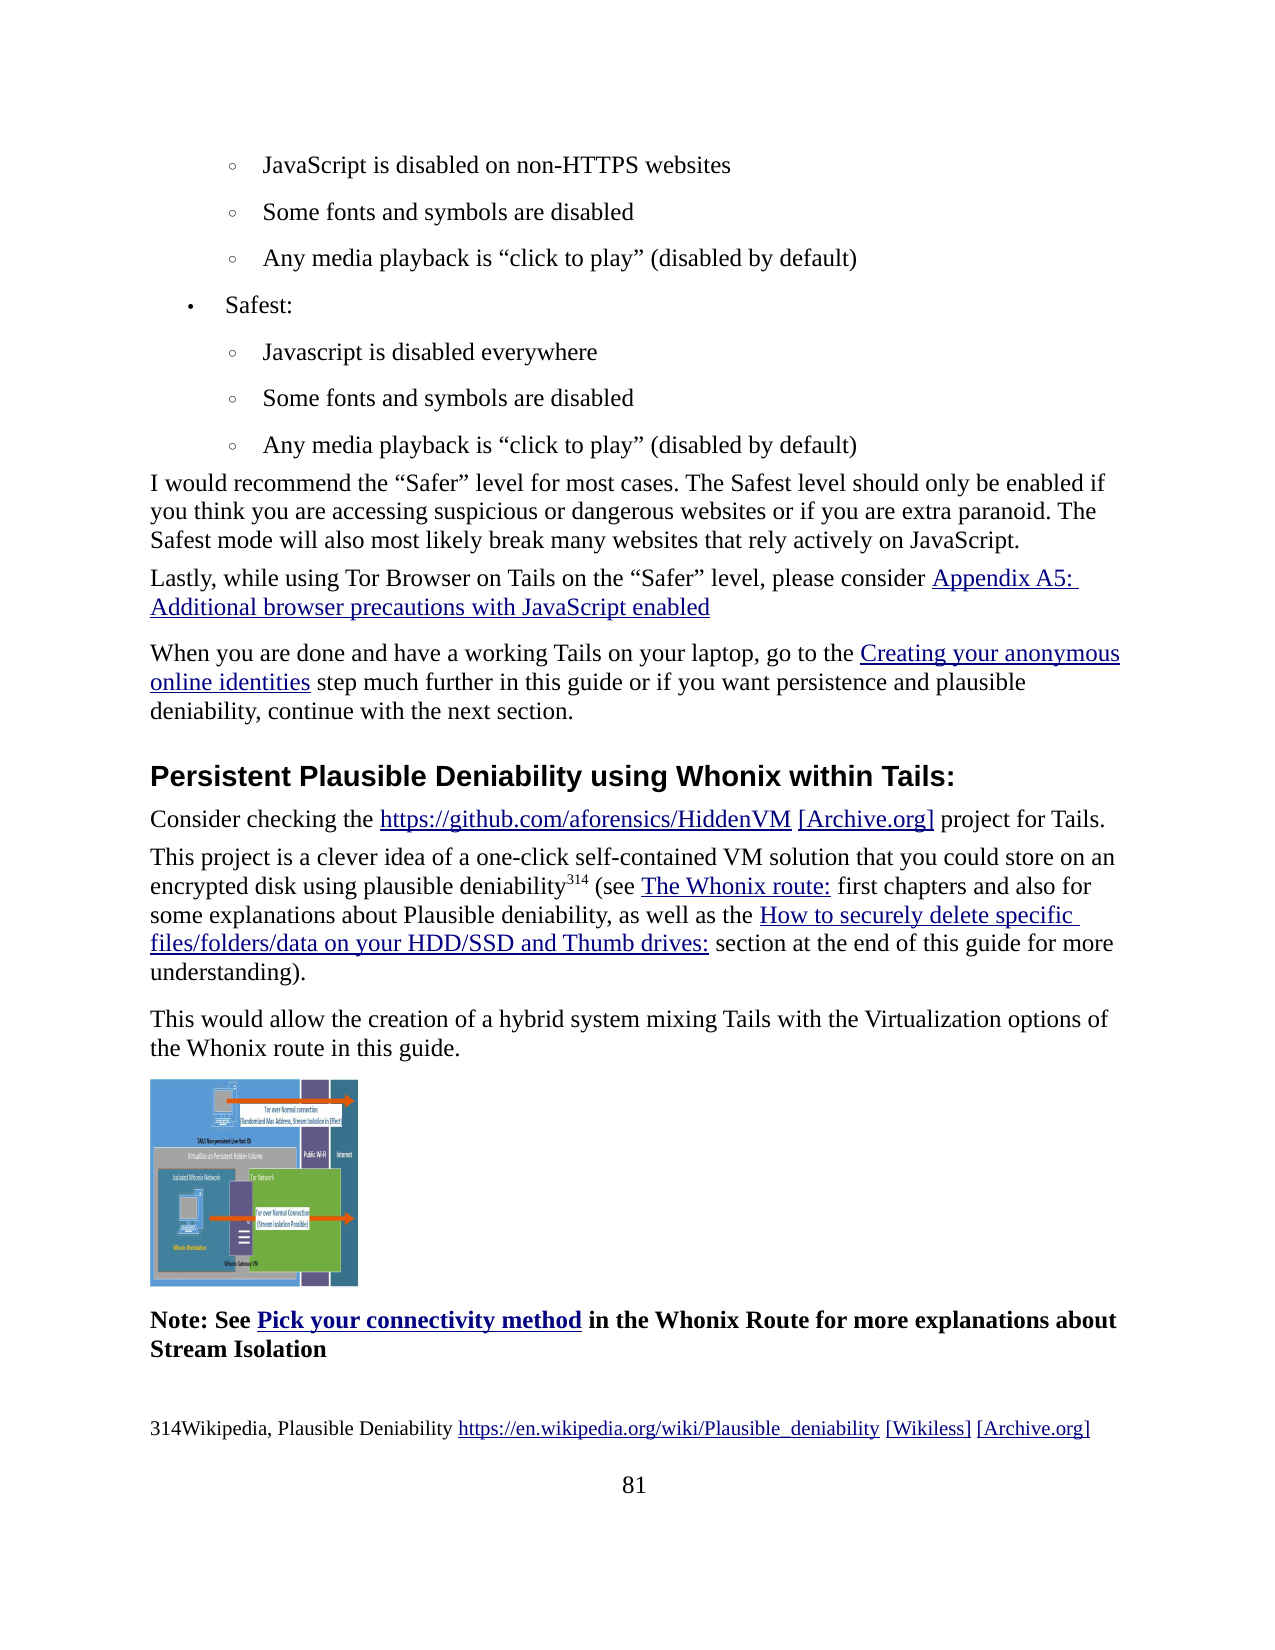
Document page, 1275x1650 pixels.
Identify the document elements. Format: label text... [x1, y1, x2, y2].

list JavaScript is disabled on non-HTTPS websites [225, 150, 1125, 179]
list Any media playback is “click to play” (disabled by default) [225, 430, 1125, 459]
text I would recommend the “Safer” level for most cases. The Safest level should only be enabled if you think you are accessing suspicious or dangerous websites or if you are extra paranoid. The Safest mode will also most likely break many websites that rely actively on JavaScript. [150, 468, 1125, 554]
text Lastly, while using Tor Browser on Tails on the “Safer” level, please consider Appendix A5: Additional browser precautions with JavaScript enabled [150, 563, 1125, 620]
list Safest: [187, 290, 1125, 319]
subtitle Persistent Plausible Deniability using Whonix within Tails: [150, 758, 1125, 792]
text Note: See Pick your connectivity method in the Whonix Route for more explanations about Stream Isolation [150, 1306, 1125, 1363]
text Wikipedia, Plausible Deniability https://en.wikipedia.org/wiki/Plausible_deniability [Wikiless] [Archive.org] [150, 1416, 1125, 1440]
text This project is a clever idea of a one-click self-contained VM solution that you could store on an encrypted disk using plausible deniability (see The Whonix route: first chapters and also for some explanations about Plausible deniability, as well as the How to securely delete specific files/folders/data on your HDD/SSD and Thumb drives: section at the end of this guide for more understanding). [150, 842, 1125, 986]
list Any media playback is “click to play” (disabled by default) [225, 243, 1125, 272]
text This would allow the creation of a hybrid system mixing Tails with the Virtualization options of the Whonix route in this guide. [150, 1004, 1125, 1061]
text When you are done and have a working Tails on your laptop, go to the Creating your anonymous online identities step much further in this guide or if you want persistence and plausible deniability, continue with the next section. [150, 638, 1125, 724]
text Consider checking the https://github.com/aforensics/HiddenVM [Archive.org] project for Tails. [150, 804, 1125, 833]
list Some fonts and symbols are disabled [225, 383, 1125, 412]
list Some fonts and symbols are disabled [225, 197, 1125, 225]
picture [150, 1079, 359, 1288]
list Javascript is disabled everywhere [225, 337, 1125, 365]
